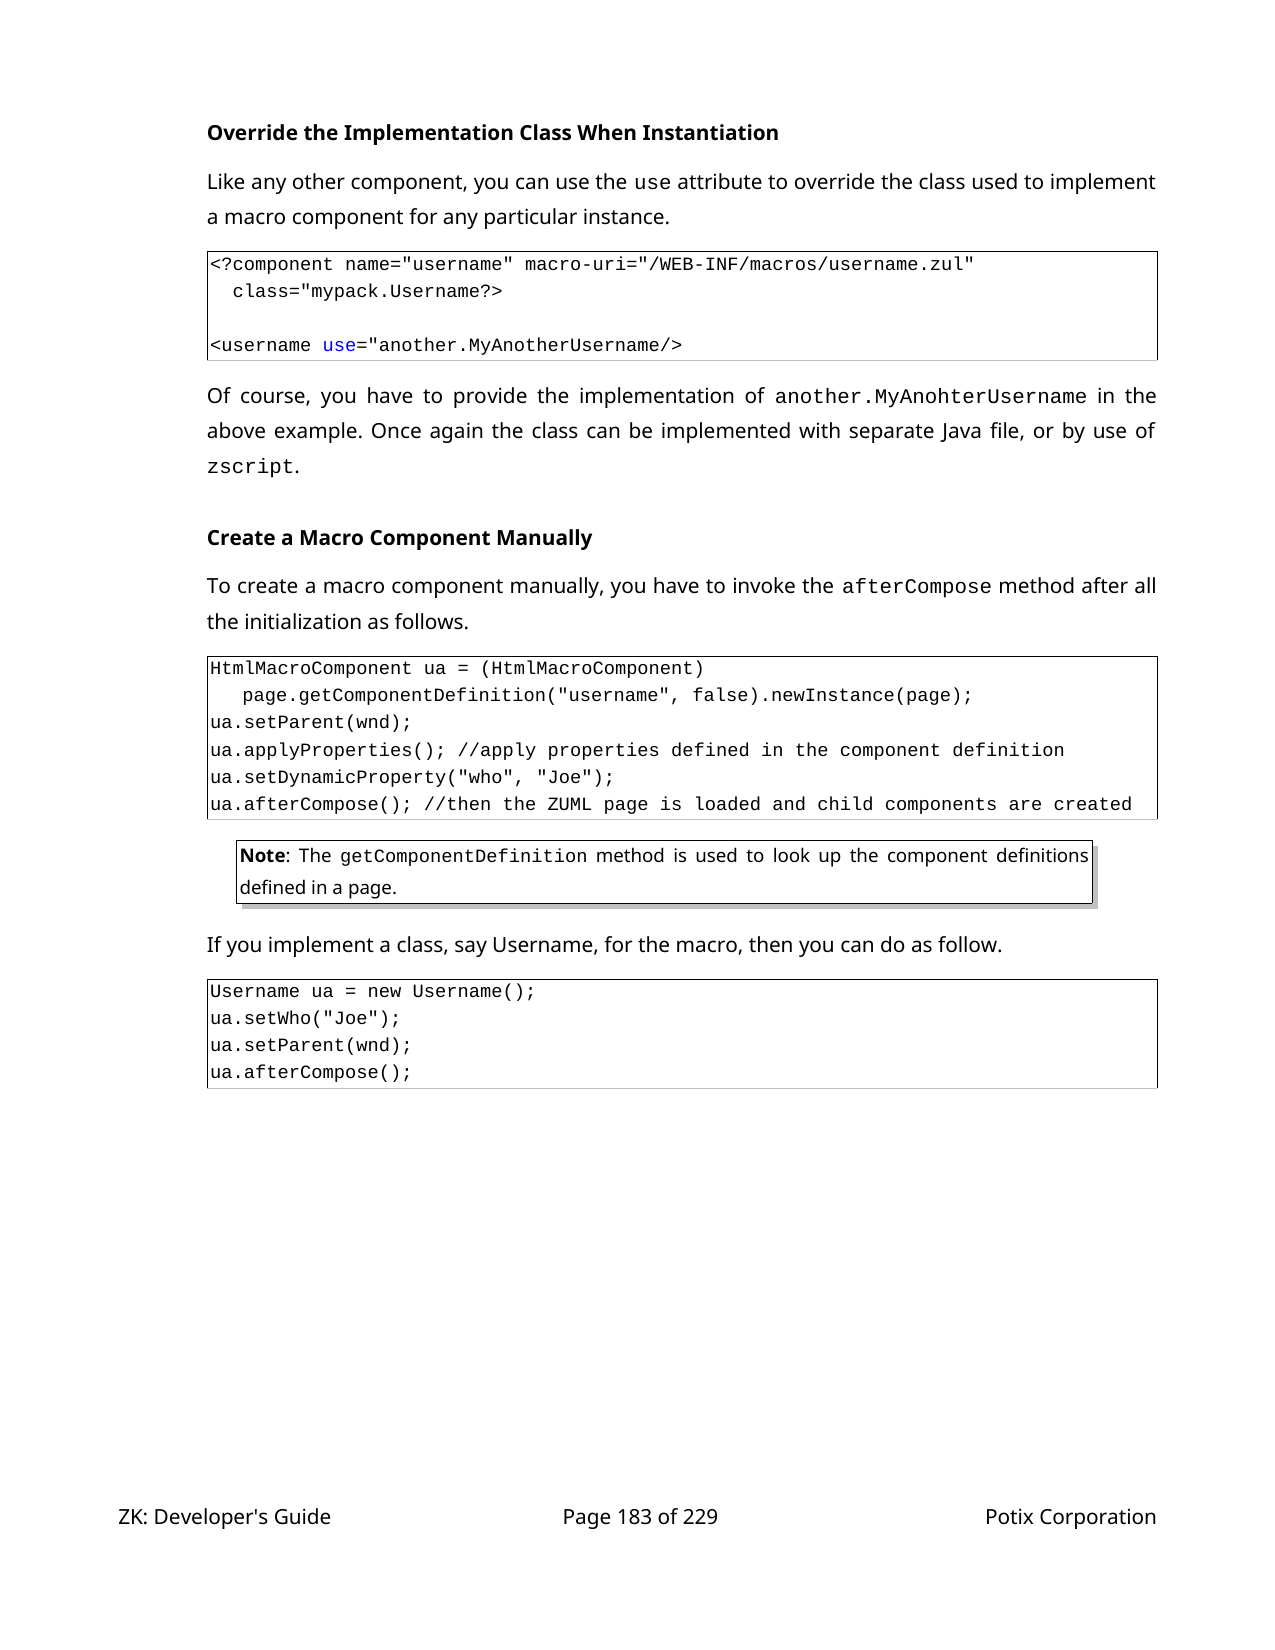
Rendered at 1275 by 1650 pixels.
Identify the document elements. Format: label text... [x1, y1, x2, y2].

text <username use="another.MyAnotherUsername/> [208, 333, 1157, 360]
text Like any other component, you can use the use attribute to override the class used to implement a macro component for any particular instance. [207, 167, 1157, 231]
text To create a macro component manually, you have to invoke the afterCompose method after all the initialization as follows. [207, 571, 1157, 635]
subtitle Override the Implementation Class When Instantiation [207, 118, 1157, 146]
subtitle Create a Macro Component Manually [207, 523, 1157, 551]
text ua.setDynamicProperty("who", "Joe"); [208, 764, 1157, 789]
text class="mypack.Username?> [208, 278, 1157, 303]
text If you implement a class, say Username, for the macro, then you can do as follow. [207, 930, 1157, 958]
text HtmlMacroComponent ua = (HtmlMacroComponent) [208, 657, 1157, 680]
text ua.setParent(wnd); [208, 710, 1157, 734]
text ua.afterCompose(); //then the ZUML page is loaded and child components are created [208, 792, 1157, 819]
text Username ua = new Username(); [208, 980, 1157, 1003]
text page.getComponentDefinition("username", false).newInstance(page); [208, 683, 1157, 707]
text ua.setParent(wnd); [208, 1033, 1157, 1057]
text ua.setWho("Joe"); [208, 1006, 1157, 1030]
text Of course, you have to provide the implementation of another.MyAnohterUsername in the above example. Once again the class can be implemented with separate Java file, or by use of zscript. [207, 381, 1157, 480]
text ua.afterCompose(); [208, 1060, 1157, 1088]
text Note: The getComponentDefinition method is used to look up the component definitions defined in a page. [237, 841, 1092, 903]
text ua.applyProperties(); //apply properties defined in the component definition [208, 737, 1157, 762]
text <?component name="username" macro-uri="/WEB-INF/macros/username.zul" [208, 252, 1157, 276]
